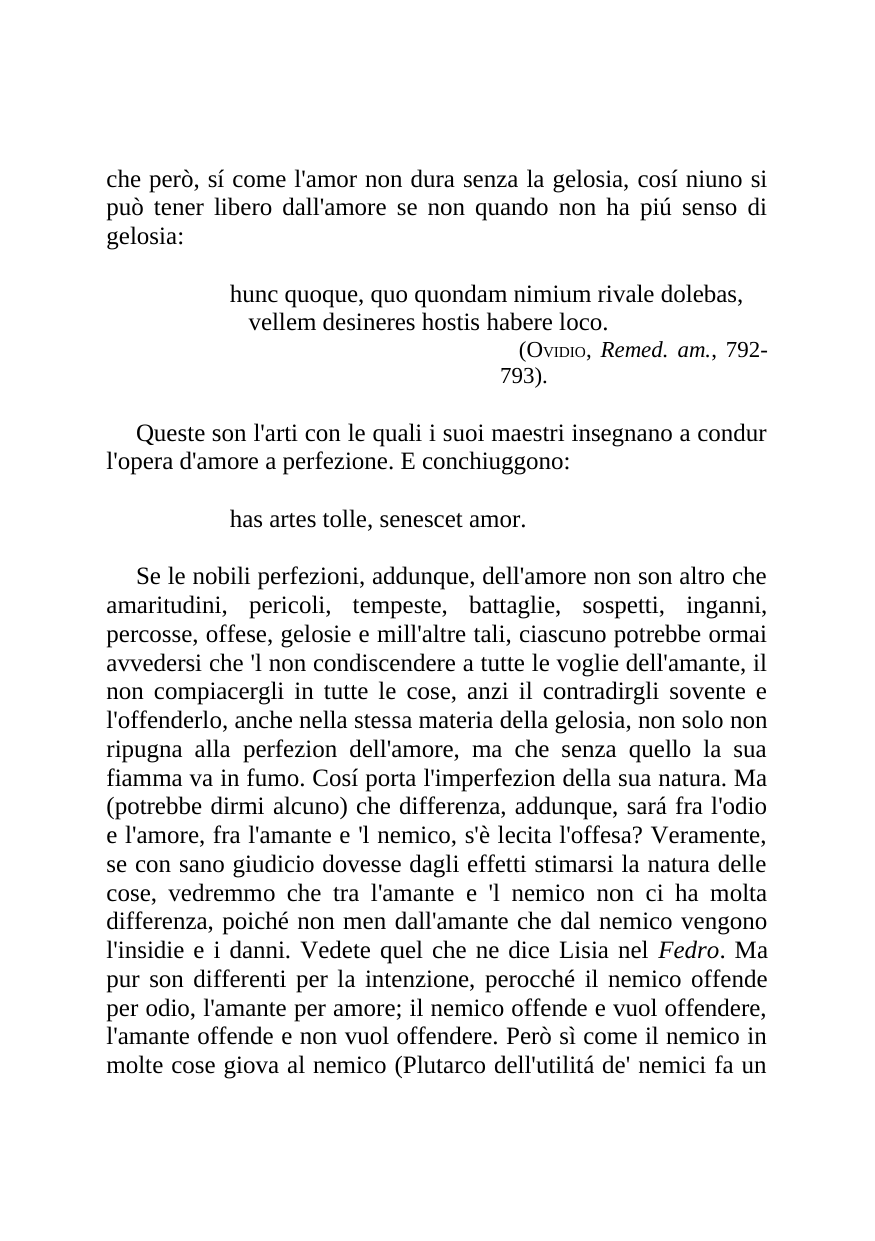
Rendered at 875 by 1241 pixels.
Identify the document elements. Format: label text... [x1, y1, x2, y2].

text (Ovidio, Remed. am., 792-793). [500, 336, 768, 389]
text Se le nobili perfezioni, addunque, dell'amore non son altro che amaritudini, pericoli, tempeste, battaglie, sospetti, inganni, percosse, offese, gelosie e mill'altre tali, ciascuno potrebbe ormai avvedersi che 'l non condiscendere a tutte le voglie dell'amante, il non compiacergli in tutte le cose, anzi il contradirgli sovente e l'offenderlo, anche nella stessa materia della gelosia, non solo non ripugna alla perfezion dell'amore, ma che senza quello la sua fiamma va in fumo. Cosí porta l'imperfezion della sua natura. Ma (potrebbe dirmi alcuno) che differenza, addunque, sará fra l'odio e l'amore, fra l'amante e 'l nemico, s'è lecita l'offesa? Veramente, se con sano giudicio dovesse dagli effetti stimarsi la natura delle cose, vedremmo che tra l'amante e 'l nemico non ci ha molta differenza, poiché non men dall'amante che dal nemico vengono l'insidie e i danni. Vedete quel che ne dice Lisia nel Fedro. Ma pur son differenti per la intenzione, perocché il nemico offende per odio, l'amante per amore; il nemico offende e vuol offendere, l'amante offende e non vuol offendere. Però sì come il nemico in molte cose giova al nemico (Plutarco dell'utilitá de' nemici fa un [106, 561, 768, 1079]
text Queste son l'arti con le quali i suoi maestri insegnano a condur l'opera d'amore a perfezione. E conchiuggono: [106, 418, 768, 475]
text has artes tolle, senescet amor. [200, 504, 768, 533]
text vellem desineres hostis habere loco. [219, 307, 768, 336]
text hunc quoque, quo quondam nimium rivale dolebas, [200, 279, 768, 307]
text che però, sí come l'amor non dura senza la gelosia, cosí niuno si può tener libero dall'amore se non quando non ha piú senso di gelosia: [106, 164, 768, 250]
